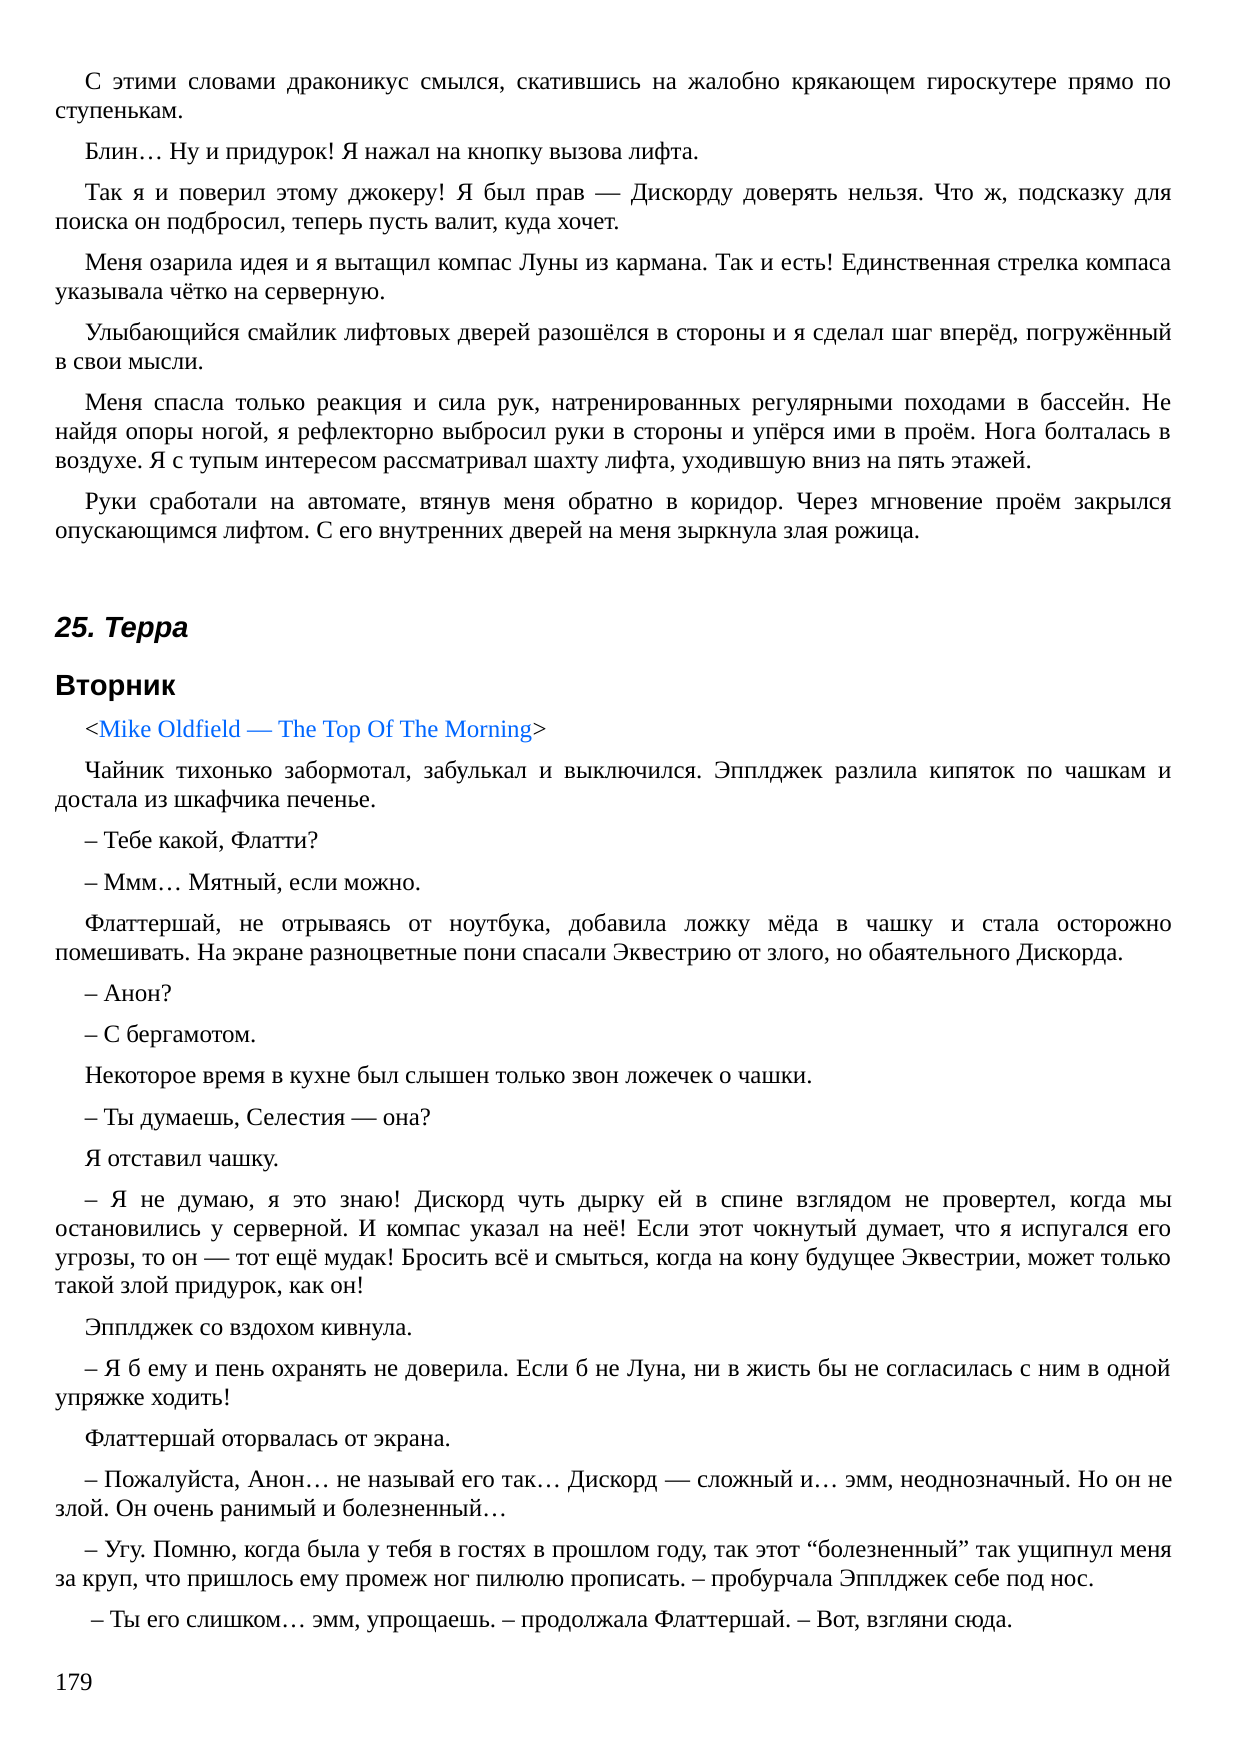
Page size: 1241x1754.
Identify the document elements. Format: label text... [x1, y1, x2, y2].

text Блин… Ну и придурок! Я нажал на кнопку вызова лифта. [55, 136, 1173, 165]
text Меня озарила идея и я вытащил компас Луны из кармана. Так и есть! Единственная стрелка компаса указывала чётко на серверную. [55, 247, 1173, 305]
subtitle 25. Терра [55, 610, 1173, 643]
text – Пожалуйста, Анон… не называй его так… Дискорд — сложный и… эмм, неоднозначный. Но он не злой. Он очень ранимый и болезненный… [55, 1464, 1173, 1522]
text Флаттершай оторвалась от экрана. [55, 1423, 1173, 1452]
text Некоторое время в кухне был слышен только звон ложечек о чашки. [55, 1061, 1173, 1089]
text – Ты его слишком… эмм, упрощаешь. – продолжала Флаттершай. – Вот, взгляни сюда. [55, 1604, 1173, 1633]
text – Тебе какой, Флатти? [55, 826, 1173, 854]
text – Анон? [55, 978, 1173, 1007]
text – Угу. Помню, когда была у тебя в гостях в прошлом году, так этот “болезненный” так ущипнул меня за круп, что пришлось ему промеж ног пилюлю прописать. – пробурчала Эпплджек себе под нос. [55, 1534, 1173, 1592]
text – С бергамотом. [55, 1019, 1173, 1048]
subtitle Вторник [55, 668, 1173, 702]
text – Я б ему и пень охранять не доверила. Если б не Луна, ни в жисть бы не согласилась с ним в одной упряжке ходить! [55, 1353, 1173, 1411]
text Флаттершай, не отрываясь от ноутбука, добавила ложку мёда в чашку и стала осторожно помешивать. На экране разноцветные пони спасали Эквестрию от злого, но обаятельного Дискорда. [55, 908, 1173, 966]
text Так я и поверил этому джокеру! Я был прав — Дискорду доверять нельзя. Что ж, подсказку для поиска он подбросил, теперь пусть валит, куда хочет. [55, 177, 1173, 235]
text Улыбающийся смайлик лифтовых дверей разошёлся в стороны и я сделал шаг вперёд, погружённый в свои мысли. [55, 317, 1173, 375]
text С этими словами драконикус смылся, скатившись на жалобно крякающем гироскутере прямо по ступенькам. [55, 66, 1173, 123]
text Руки сработали на автомате, втянув меня обратно в коридор. Через мгновение проём закрылся опускающимся лифтом. С его внутренних дверей на меня зыркнула злая рожица. [55, 486, 1173, 543]
text – Я не думаю, я это знаю! Дискорд чуть дырку ей в спине взглядом не провертел, когда мы остановились у серверной. И компас указал на неё! Если этот чокнутый думает, что я испугался его угрозы, то он — тот ещё мудак! Бросить всё и смыться, когда на кону будущее Эквестрии, может только такой злой придурок, как он! [55, 1184, 1173, 1299]
text Эпплджек со вздохом кивнула. [55, 1312, 1173, 1341]
text Меня спасла только реакция и сила рук, натренированных регулярными походами в бассейн. Не найдя опоры ногой, я рефлекторно выбросил руки в стороны и упёрся ими в проём. Нога болталась в воздухе. Я с тупым интересом рассматривал шахту лифта, уходившую вниз на пять этажей. [55, 387, 1173, 473]
text – Ты думаешь, Селестия — она? [55, 1102, 1173, 1131]
text Чайник тихонько забормотал, забулькал и выключился. Эпплджек разлила кипяток по чашкам и достала из шкафчика печенье. [55, 756, 1173, 813]
text <Mike Oldfield — The Top Of The Morning> [55, 714, 1173, 743]
text Я отставил чашку. [55, 1143, 1173, 1172]
text – Ммм… Мятный, если можно. [55, 867, 1173, 896]
